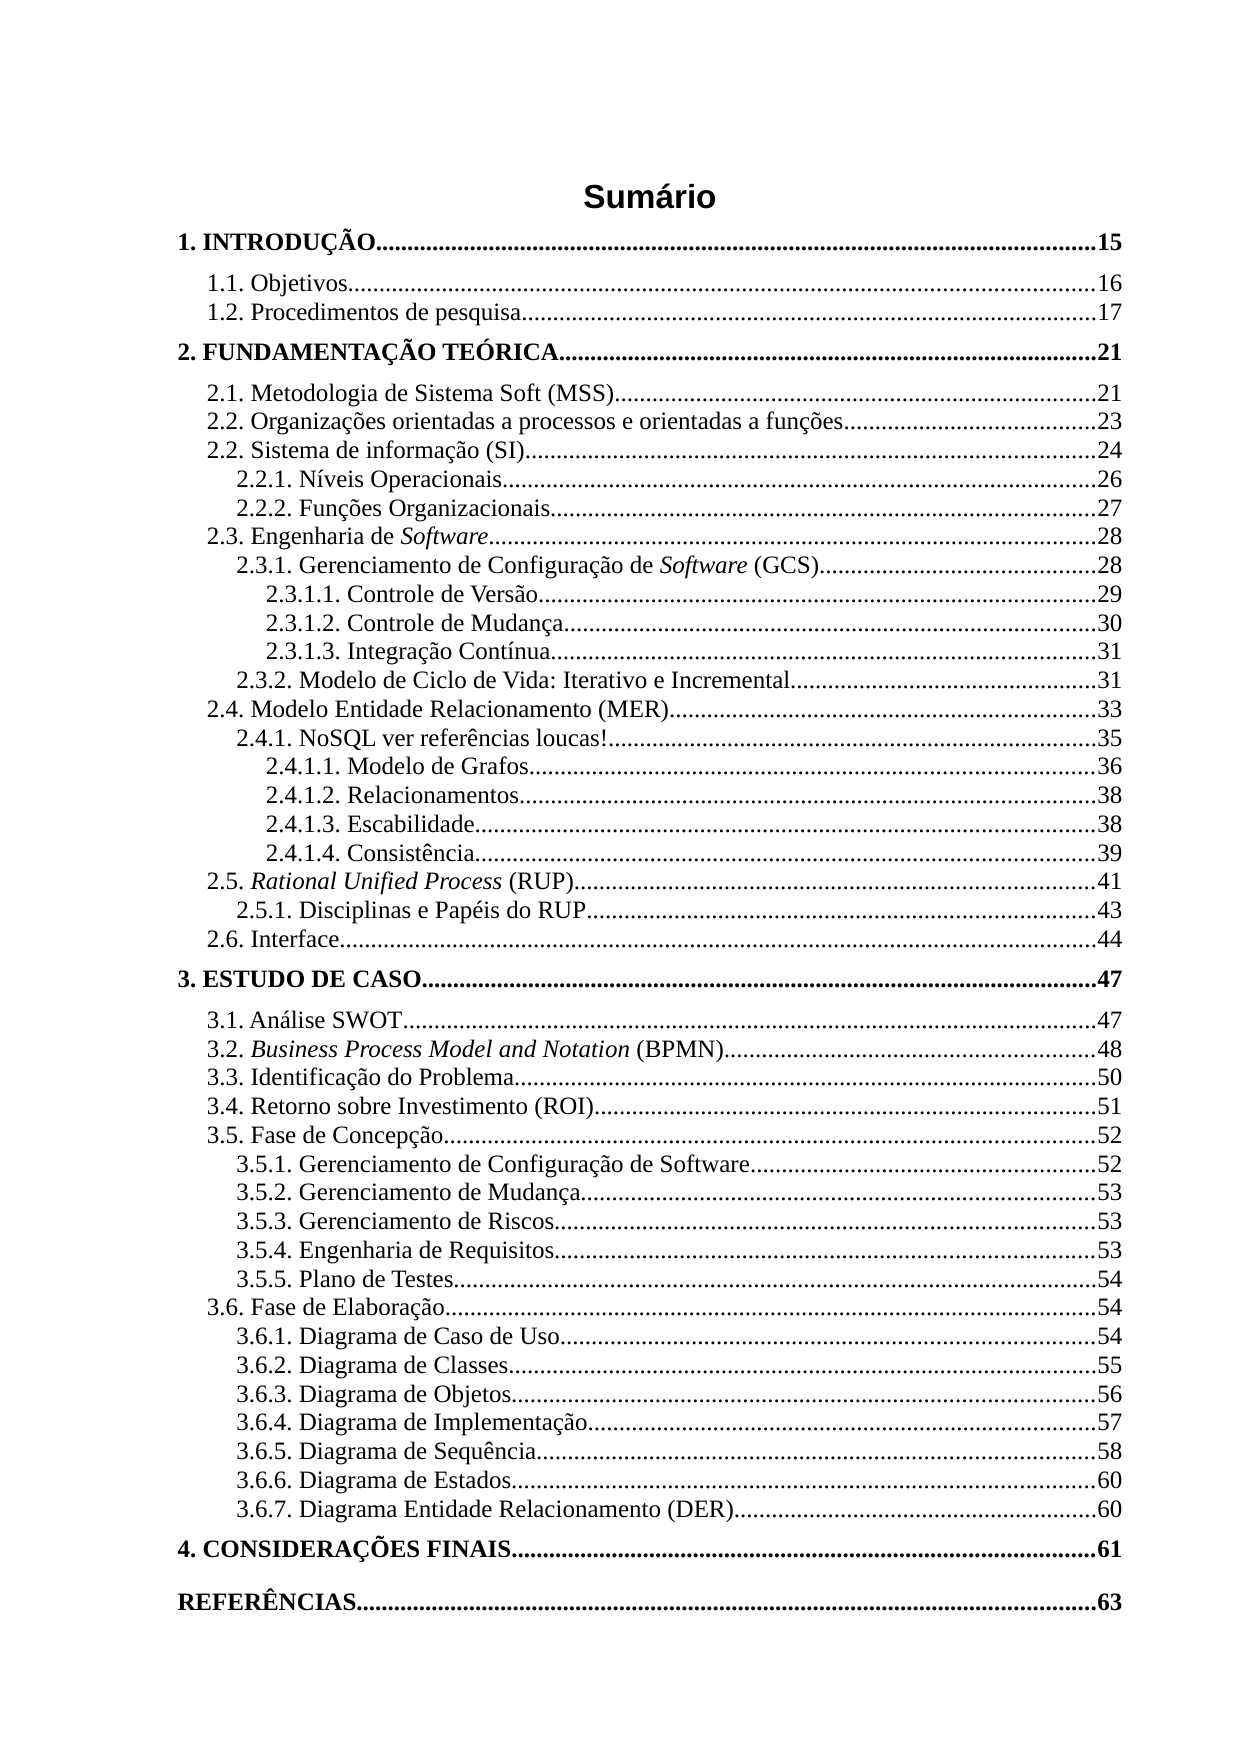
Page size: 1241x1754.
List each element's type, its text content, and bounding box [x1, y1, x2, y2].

text 4. Considerações finais 61 [177, 1534, 1122, 1563]
text 2.4.1.2. Relacionamentos 38 [266, 780, 1122, 809]
text 3.6.1. Diagrama de Caso de Uso 54 [236, 1321, 1122, 1350]
text 2.2. Sistema de informação (SI) 24 [207, 435, 1122, 464]
text 3.2. Business Process Model and Notation (BPMN) 48 [207, 1034, 1122, 1062]
text 2.4.1. NoSQL ver referências loucas! 35 [236, 723, 1122, 751]
text 2.3.2. Modelo de Ciclo de Vida: Iterativo e Incremental 31 [236, 665, 1122, 694]
text 2.4.1.1. Modelo de Grafos 36 [266, 751, 1122, 780]
text 2.4.1.3. Escabilidade 38 [266, 809, 1122, 838]
text 3.5.5. Plano de Testes 54 [236, 1264, 1122, 1292]
text 2.2.1. Níveis Operacionais 26 [236, 464, 1122, 493]
text 2.3.1.2. Controle de Mudança 30 [266, 608, 1122, 636]
text 3.5.1. Gerenciamento de Configuração de Software 52 [236, 1149, 1122, 1177]
text 3.6.2. Diagrama de Classes 55 [236, 1350, 1122, 1379]
text 3.6.5. Diagrama de Sequência 58 [236, 1436, 1122, 1465]
text 3.1. Análise SWOT 47 [207, 1005, 1122, 1034]
text 2.3.1.3. Integração Contínua 31 [266, 636, 1122, 665]
text 2.3. Engenharia de Software 28 [207, 521, 1122, 550]
text 3.6.7. Diagrama Entidade Relacionamento (DER) 60 [236, 1494, 1122, 1522]
text 3.6.3. Diagrama de Objetos 56 [236, 1379, 1122, 1407]
text 2.5.1. Disciplinas e Papéis do RUP 43 [236, 895, 1122, 924]
text 2.4.1.4. Consistência 39 [266, 838, 1122, 866]
subtitle Sumário [177, 177, 1122, 216]
text 2.6. Interface 44 [207, 924, 1122, 953]
text 2.5. Rational Unified Process (RUP) 41 [207, 866, 1122, 895]
text 3.5. Fase de Concepção 52 [207, 1120, 1122, 1149]
text 3.6. Fase de Elaboração 54 [207, 1292, 1122, 1321]
text 2.3.1.1. Controle de Versão 29 [266, 579, 1122, 608]
text 2.2.2. Funções Organizacionais 27 [236, 493, 1122, 521]
text 3. Estudo de Caso 47 [177, 964, 1122, 993]
text 2.2. Organizações orientadas a processos e orientadas a funções 23 [207, 406, 1122, 435]
text 1. Introdução 15 [177, 227, 1122, 256]
text 3.6.4. Diagrama de Implementação 57 [236, 1407, 1122, 1436]
text 3.5.2. Gerenciamento de Mudança 53 [236, 1177, 1122, 1206]
text 3.5.4. Engenharia de Requisitos 53 [236, 1235, 1122, 1264]
text 3.3. Identificação do Problema 50 [207, 1062, 1122, 1091]
text 2. Fundamentação Teórica 21 [177, 337, 1122, 366]
text 1.1. Objetivos 16 [207, 268, 1122, 297]
text 1.2. Procedimentos de pesquisa 17 [207, 297, 1122, 325]
text 3.5.3. Gerenciamento de Riscos 53 [236, 1206, 1122, 1235]
text 2.4. Modelo Entidade Relacionamento (MER) 33 [207, 694, 1122, 723]
text 2.1. Metodologia de Sistema Soft (MSS) 21 [207, 378, 1122, 406]
text 3.6.6. Diagrama de Estados 60 [236, 1465, 1122, 1494]
text 3.4. Retorno sobre Investimento (ROI) 51 [207, 1091, 1122, 1120]
text Referências 63 [177, 1587, 1122, 1615]
text 2.3.1. Gerenciamento de Configuração de Software (GCS) 28 [236, 550, 1122, 579]
